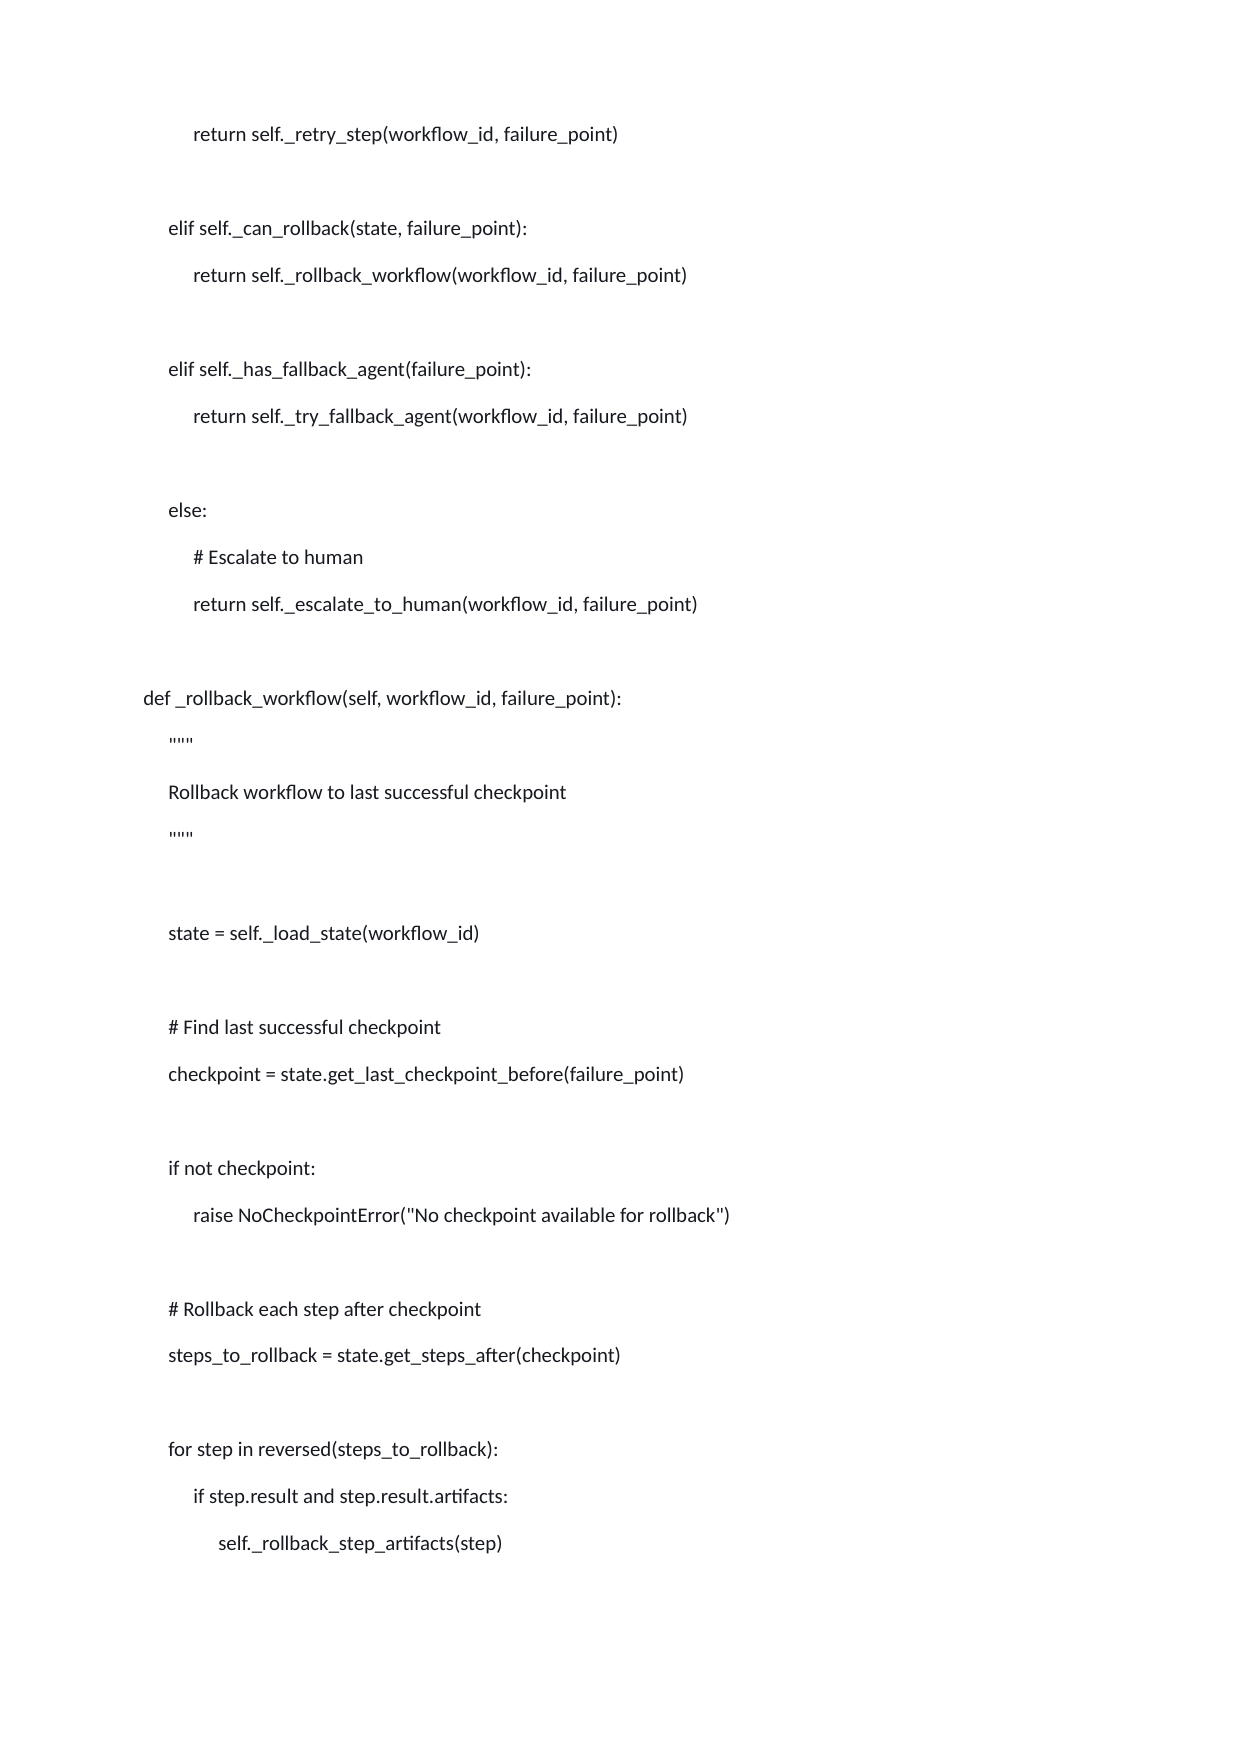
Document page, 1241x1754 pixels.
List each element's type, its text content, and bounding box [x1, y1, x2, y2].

text """ [118, 823, 1122, 852]
text checkpoint = state.get_last_checkpoint_before(failure_point) [118, 1058, 1122, 1086]
text # Find last successful checkpoint [118, 1011, 1122, 1039]
text self._rollback_step_artifacts(step) [118, 1527, 1122, 1556]
text raise NoCheckpointError("No checkpoint available for rollback") [118, 1199, 1122, 1227]
text return self._retry_step(workflow_id, failure_point) [118, 118, 1122, 147]
text # Rollback each step after checkpoint [118, 1293, 1122, 1321]
text return self._try_fallback_agent(workflow_id, failure_point) [118, 400, 1122, 429]
text steps_to_rollback = state.get_steps_after(checkpoint) [118, 1339, 1122, 1368]
text return self._escalate_to_human(workflow_id, failure_point) [118, 588, 1122, 617]
text else: [118, 494, 1122, 523]
text # Escalate to human [118, 541, 1122, 570]
text state = self._load_state(workflow_id) [118, 917, 1122, 946]
text return self._rollback_workflow(workflow_id, failure_point) [118, 259, 1122, 288]
text Rollback workflow to last successful checkpoint [118, 776, 1122, 804]
text for step in reversed(steps_to_rollback): [118, 1433, 1122, 1462]
text if not checkpoint: [118, 1152, 1122, 1180]
text elif self._has_fallback_agent(failure_point): [118, 353, 1122, 382]
text if step.result and step.result.artifacts: [118, 1481, 1122, 1509]
text """ [118, 729, 1122, 758]
text def _rollback_workflow(self, workflow_id, failure_point): [118, 682, 1122, 711]
text elif self._can_rollback(state, failure_point): [118, 212, 1122, 241]
